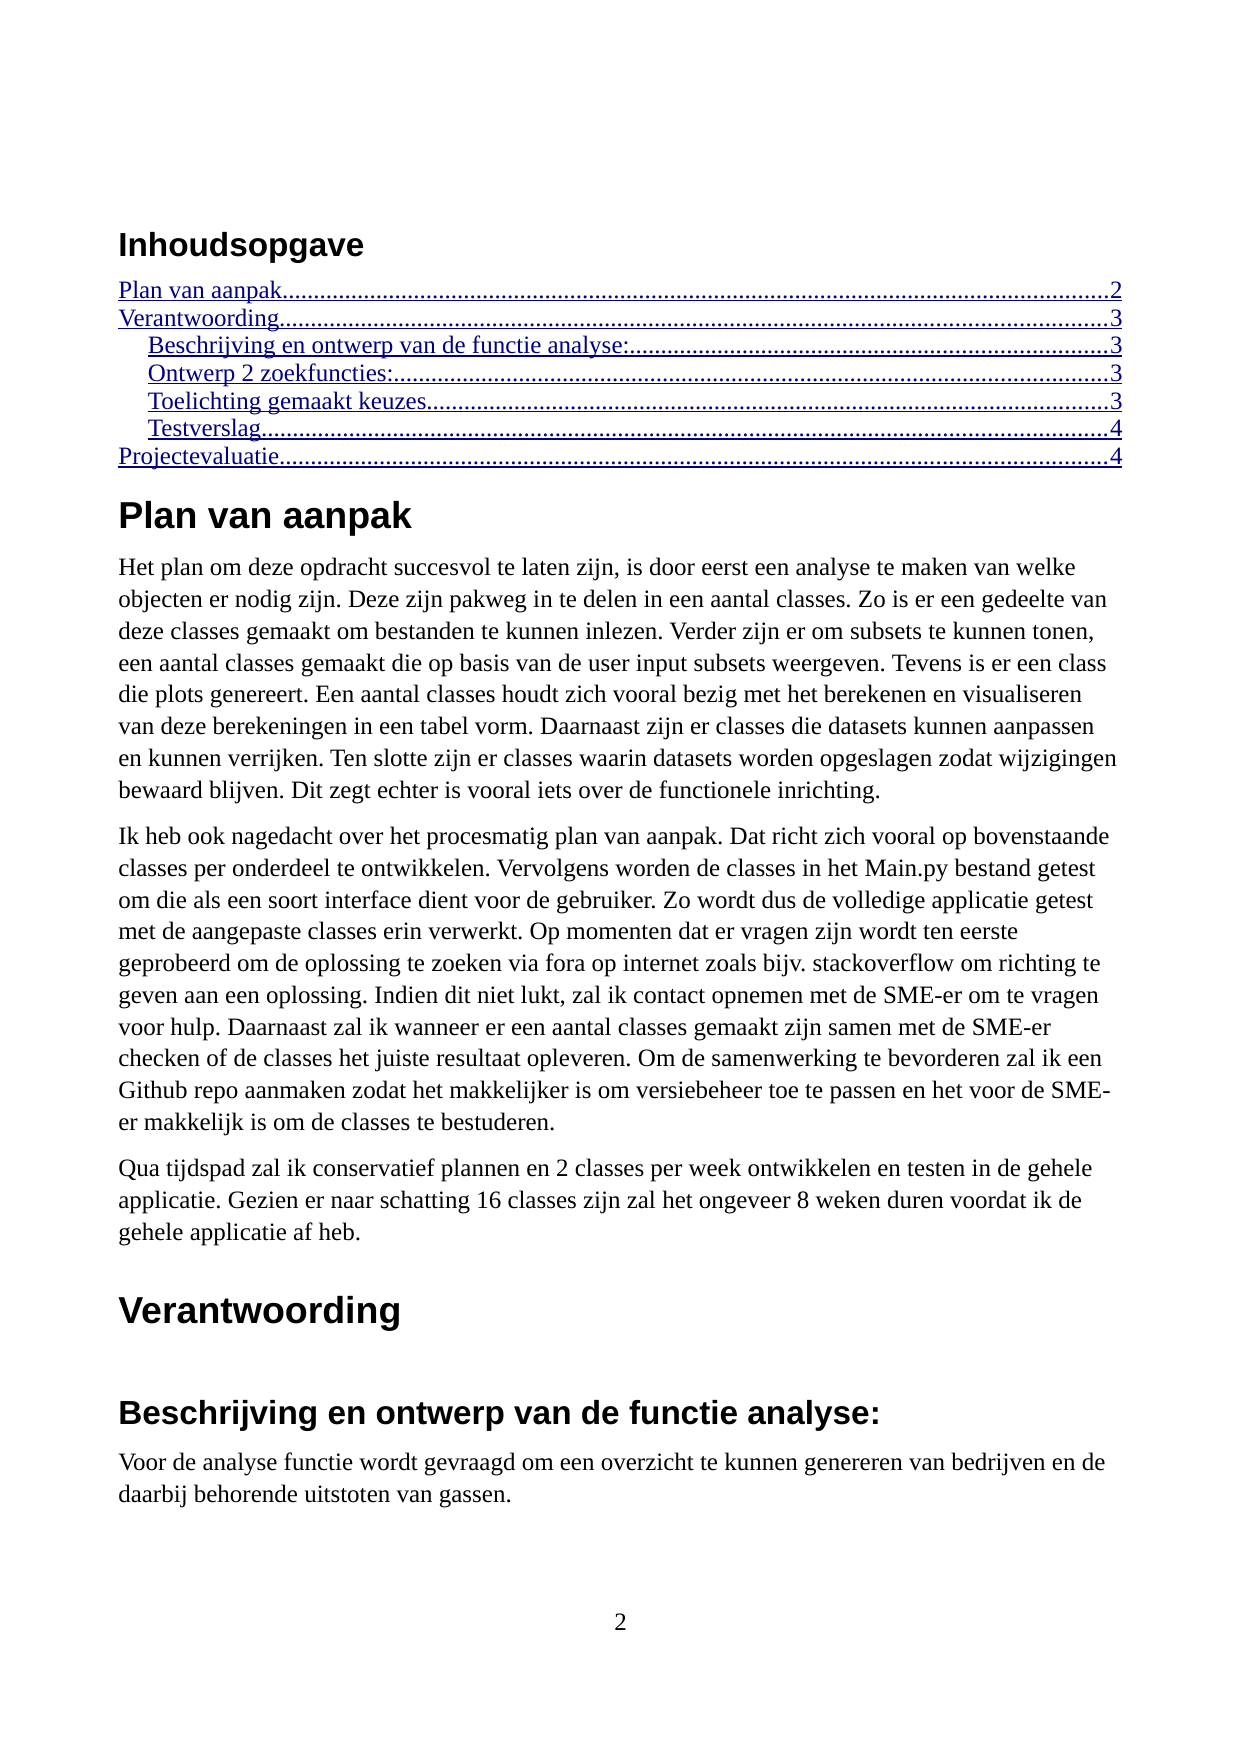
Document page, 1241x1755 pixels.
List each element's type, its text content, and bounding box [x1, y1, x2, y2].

text Projectevaluatie 4 [118, 442, 1122, 466]
subtitle Verantwoording [118, 1289, 1122, 1331]
text Het plan om deze opdracht succesvol te laten zijn, is door eerst een analyse te maken van welke objecten er nodig zijn. Deze zijn pakweg in te delen in een aantal classes. Zo is er een gedeelte van deze classes gemaakt om bestanden te kunnen inlezen. Verder zijn er om subsets te kunnen tonen, een aantal classes gemaakt die op basis van de user input subsets weergeven. Tevens is er een class die plots genereert. Een aantal classes houdt zich vooral bezig met het berekenen en visualiseren van deze berekeningen in een tabel vorm. Daarnaast zijn er classes die datasets kunnen aanpassen en kunnen verrijken. Ten slotte zijn er classes waarin datasets worden opgeslagen zodat wijzigingen bewaard blijven. Dit zegt echter is vooral iets over de functionele inrichting. [118, 553, 1122, 803]
text Beschrijving en ontwerp van de functie analyse: 3 [148, 331, 1122, 355]
text Ik heb ook nagedacht over het procesmatig plan van aanpak. Dat richt zich vooral op bovenstaande classes per onderdeel te ontwikkelen. Vervolgens worden de classes in het Main.py bestand getest om die als een soort interface dient voor de gebruiker. Zo wordt dus de volledige applicatie getest met de aangepaste classes erin verwerkt. Op momenten dat er vragen zijn wordt ten eerste geprobeerd om de oplossing te zoeken via fora op internet zoals bijv. stackoverflow om richting te geven aan een oplossing. Indien dit niet lukt, zal ik contact opnemen met de SME-er om te vragen voor hulp. Daarnaast zal ik wanneer er een aantal classes gemaakt zijn samen met de SME-er checken of de classes het juiste resultaat opleveren. Om de samenwerking te bevorderen zal ik een Github repo aanmaken zodat het makkelijker is om versiebeheer toe te passen en het voor de SME-er makkelijk is om de classes te bestuderen. [118, 822, 1122, 1136]
text Qua tijdspad zal ik conservatief plannen en 2 classes per week ontwikkelen en testen in de gehele applicatie. Gezien er naar schatting 16 classes zijn zal het ongeveer 8 weken duren voordat ik de gehele applicatie af heb. [118, 1154, 1122, 1246]
text Voor de analyse functie wordt gevraagd om een overzicht te kunnen genereren van bedrijven en de daarbij behorende uitstoten van gassen. [118, 1448, 1122, 1508]
text Verantwoording 3 [118, 304, 1122, 328]
text Inhoudsopgave [118, 226, 1122, 263]
text Toelichting gemaakt keuzes 3 [148, 387, 1122, 411]
text Plan van aanpak 2 [118, 276, 1122, 300]
subtitle Beschrijving en ontwerp van de functie analyse: [118, 1394, 1122, 1432]
subtitle Plan van aanpak [118, 495, 1122, 537]
text Ontwerp 2 zoekfuncties: 3 [148, 359, 1122, 383]
text Testverslag 4 [148, 414, 1122, 438]
